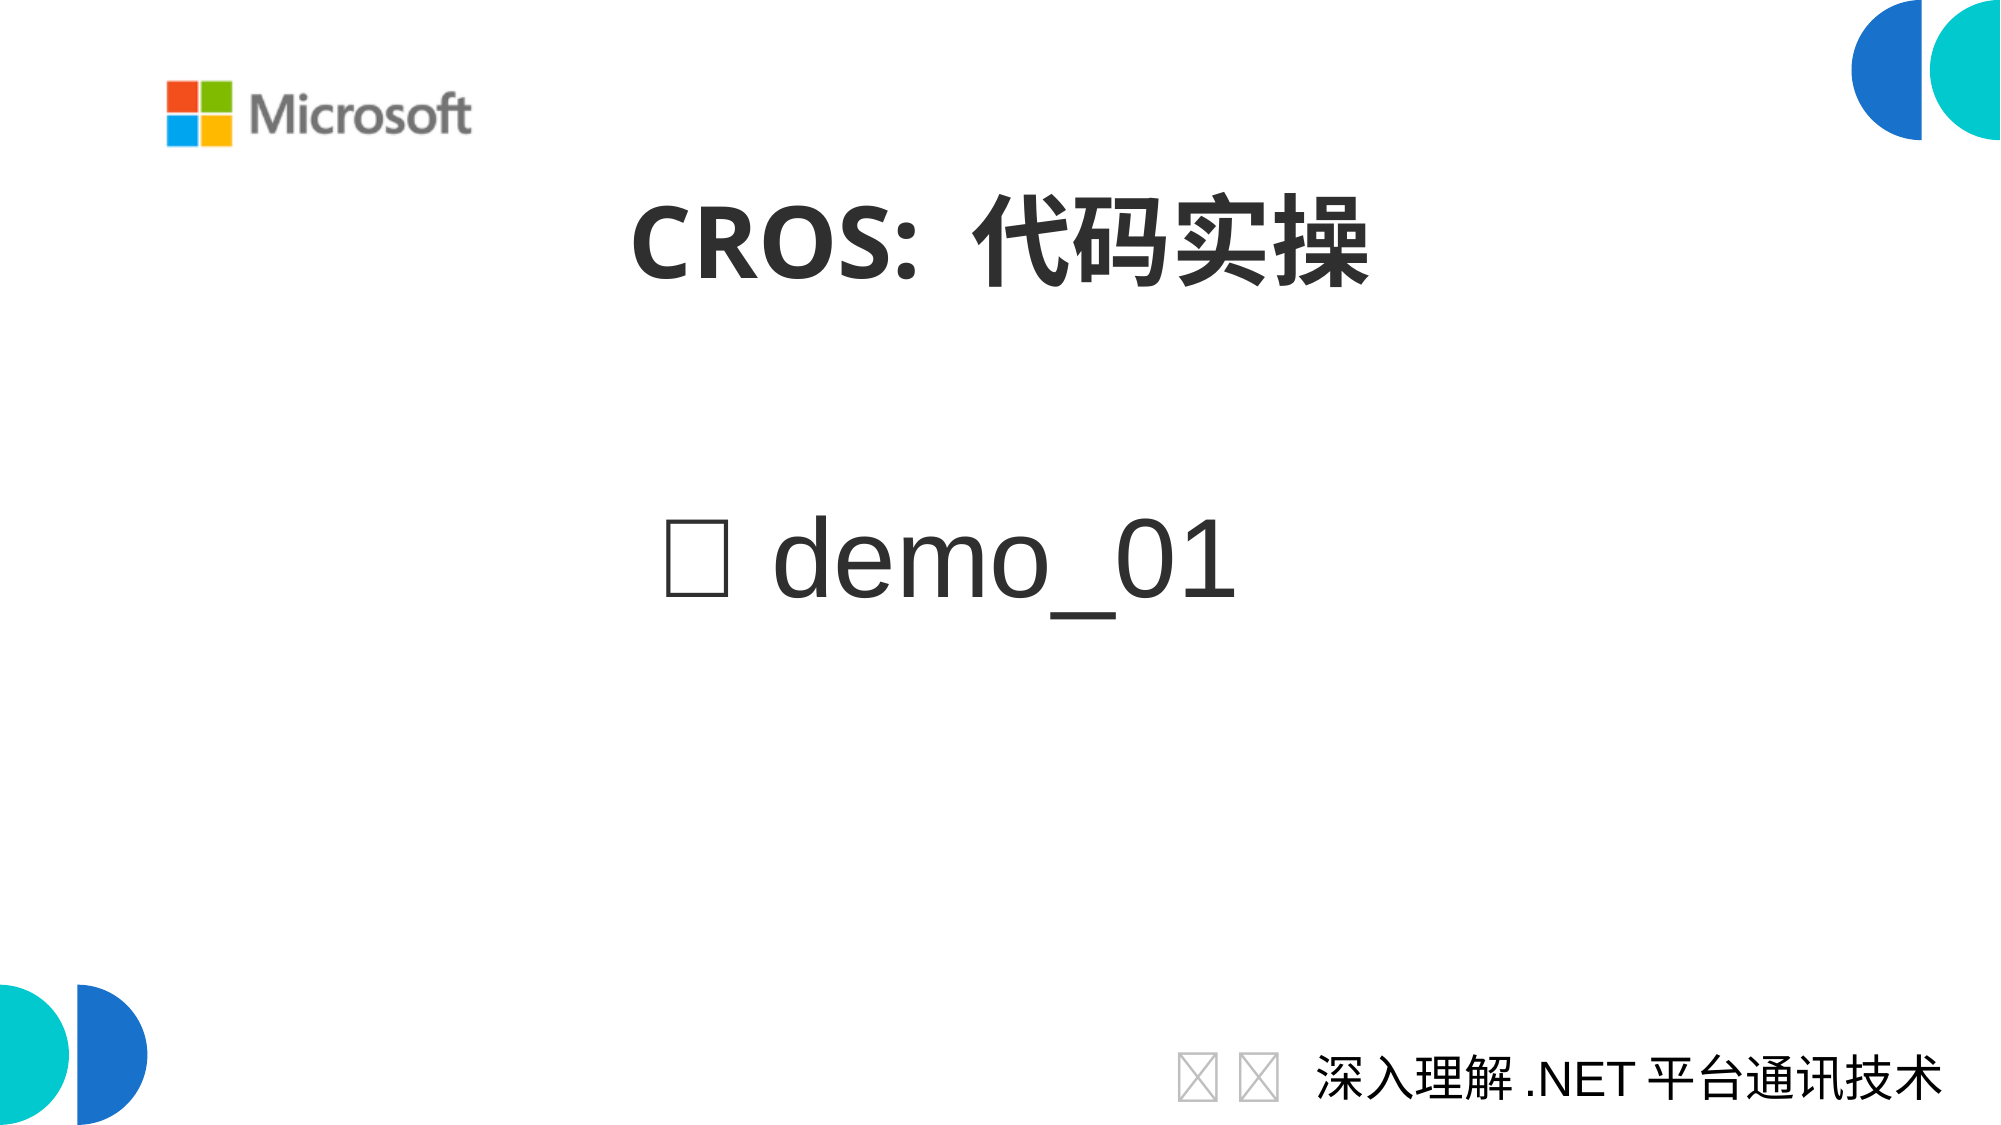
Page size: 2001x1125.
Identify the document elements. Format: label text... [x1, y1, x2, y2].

text_box 🚀 demo_01 [640, 477, 1340, 690]
subtitle 🚀 🚀 深入理解.NET平台通讯技术 [1173, 1046, 1952, 1107]
title CROS: 代码实操 [138, 145, 1862, 332]
picture [85, 41, 552, 189]
